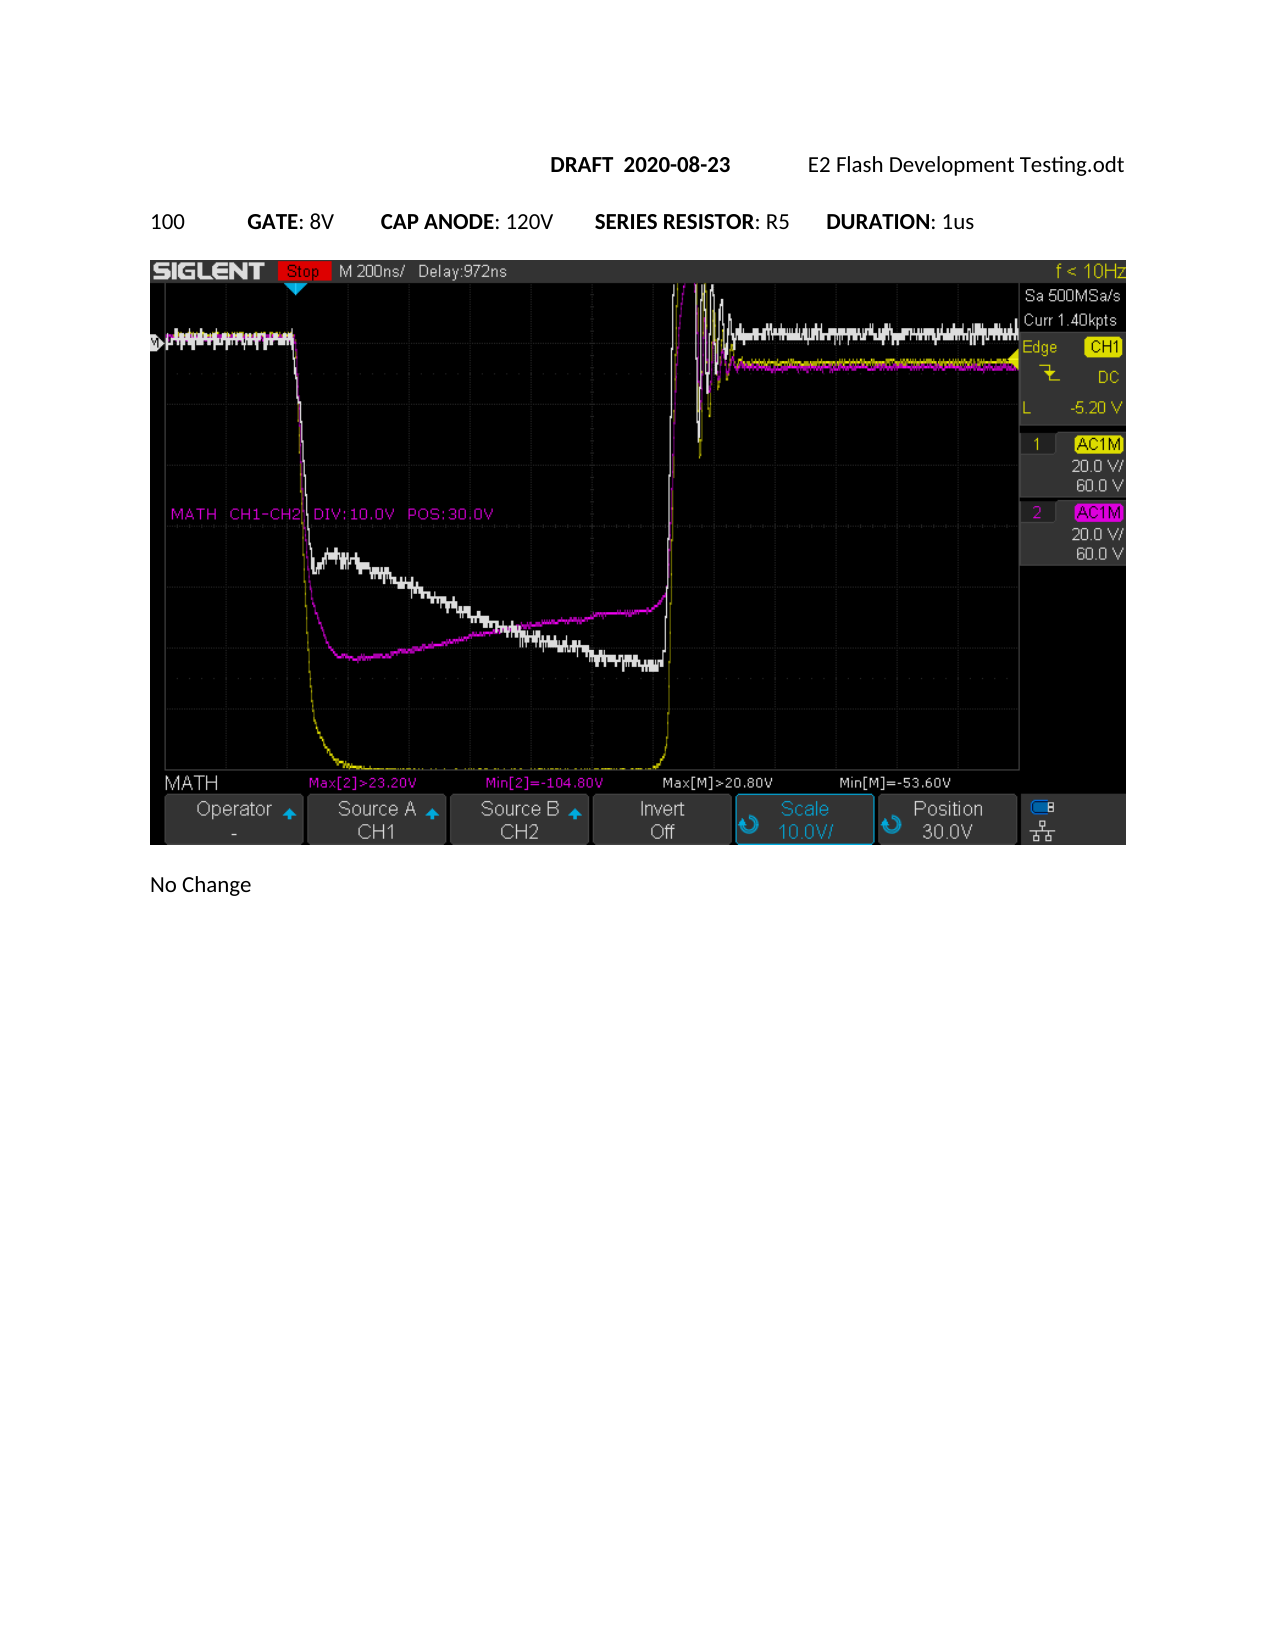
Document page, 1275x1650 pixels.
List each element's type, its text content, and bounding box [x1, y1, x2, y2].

picture [150, 260, 1126, 845]
text 100 GATE: 8V CAP ANODE: 120V SERIES RESISTOR: R5 DURATION: 1us [150, 207, 1125, 236]
picture [737, 796, 873, 843]
text No Change [150, 870, 1125, 898]
